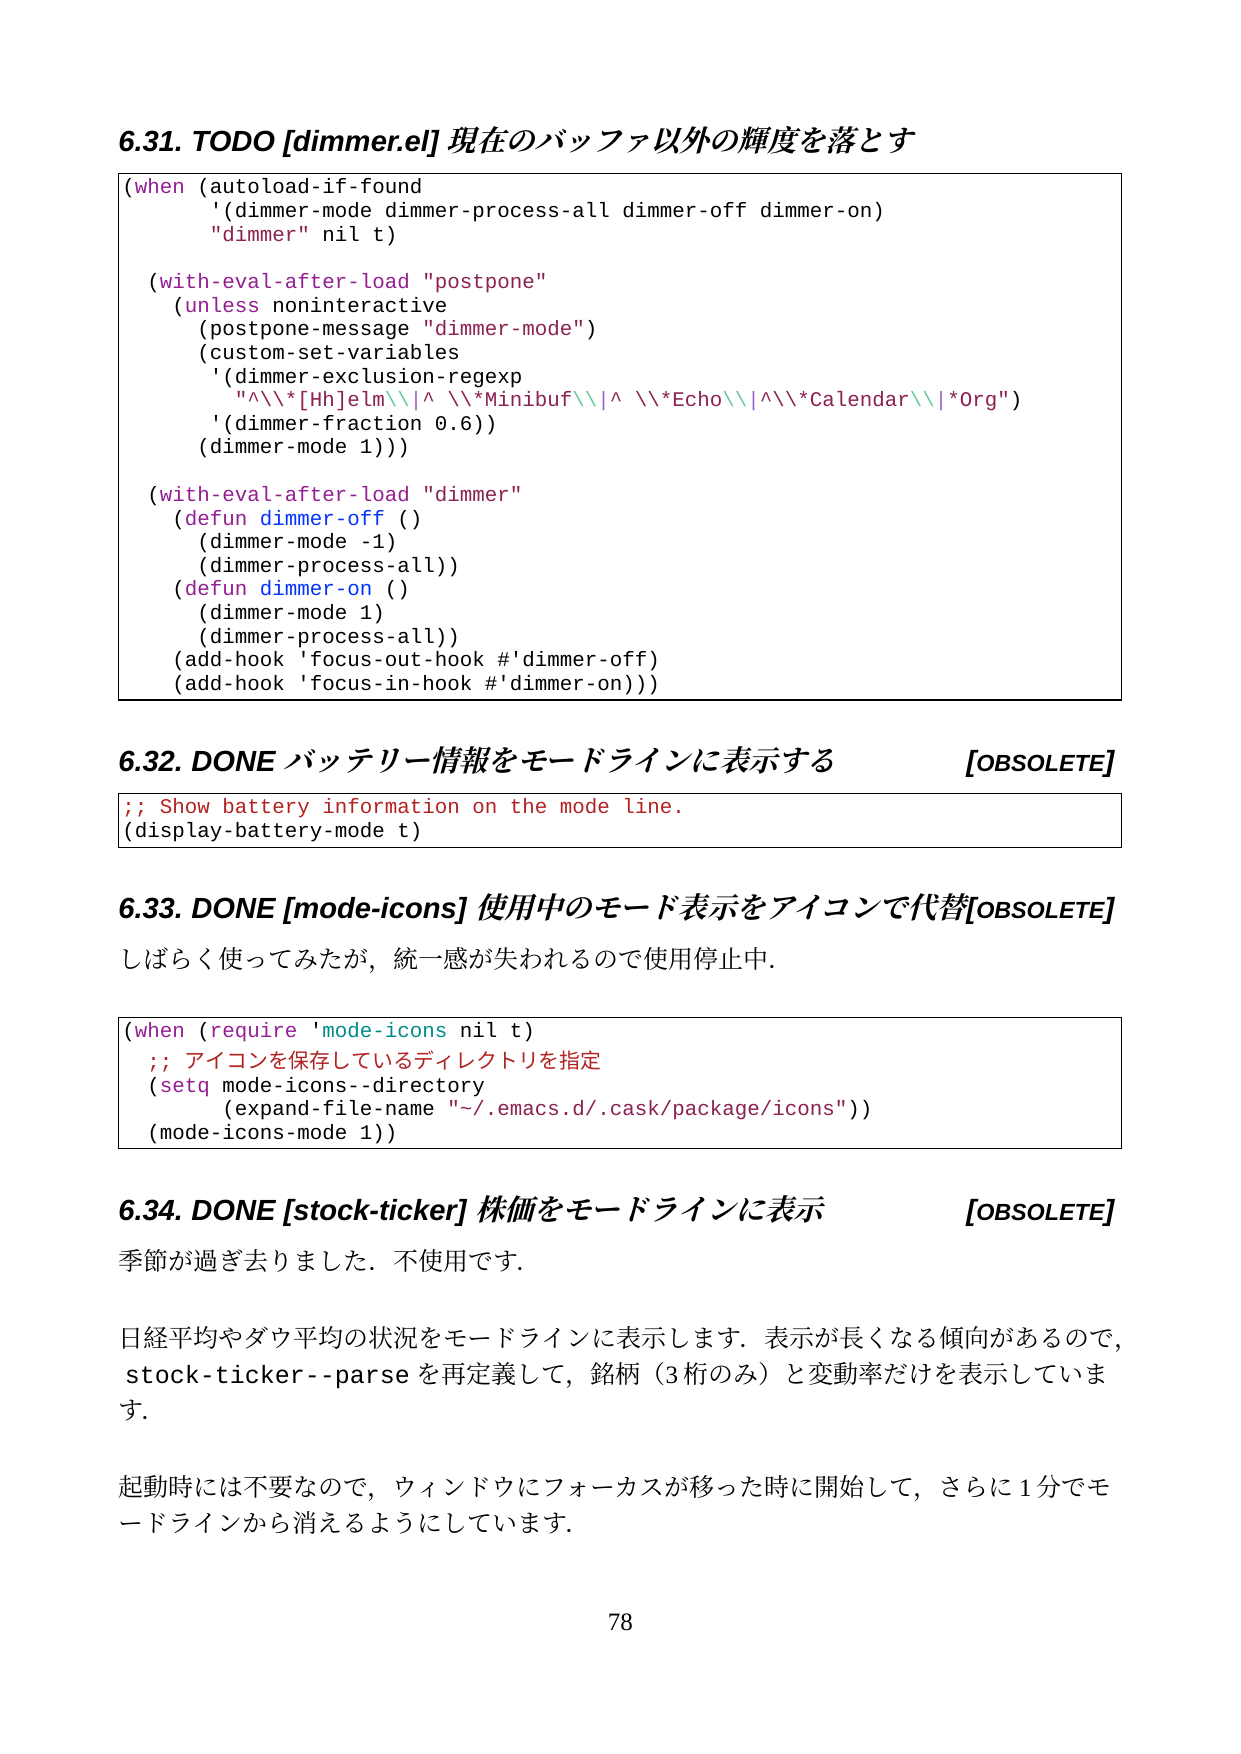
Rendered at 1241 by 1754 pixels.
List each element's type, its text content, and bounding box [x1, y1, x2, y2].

text (dimmer-process-all)) [119, 622, 1121, 645]
text (custom-set-variables [119, 338, 1121, 362]
text (dimmer-mode 1) [119, 598, 1121, 622]
text (defun dimmer-off () [119, 503, 1121, 527]
text 起動時には不要なので，ウィンドウにフォーカスが移った時に開始して，さらに1分でモードラインから消えるようにしています． [118, 1468, 1122, 1568]
text (dimmer-process-all)) [119, 551, 1121, 574]
subtitle DONE [stock-ticker] 株価をモードラインに表示 [obsolete] [118, 1187, 1122, 1229]
text 日経平均やダウ平均の状況をモードラインに表示します．表示が長くなる傾向があるので， stock-ticker--parse を再定義して，銘柄（3桁のみ）と変動率だけを表示しています． [118, 1318, 1122, 1455]
text (add-hook 'focus-out-hook #'dimmer-off) [119, 645, 1121, 669]
text '(dimmer-fraction 0.6)) [119, 409, 1121, 433]
text (dimmer-mode 1))) [119, 433, 1121, 456]
text (defun dimmer-on () [119, 574, 1121, 598]
text '(dimmer-mode dimmer-process-all dimmer-off dimmer-on) [119, 196, 1121, 220]
text (when (autoload-if-found [119, 174, 1121, 196]
text (postpone-message "dimmer-mode") [119, 314, 1121, 338]
text '(dimmer-exclusion-regexp [119, 362, 1121, 385]
text しばらく使ってみたが，統一感が失われるので使用停止中． [118, 939, 1122, 1004]
text (with-eval-after-load "postpone" [119, 267, 1121, 291]
text (with-eval-after-load "dimmer" [119, 480, 1121, 503]
text ;; Show battery information on the mode line. [119, 794, 1121, 816]
text "^\\*[Hh]elm\\|^ \\*Minibuf\\|^ \\*Echo\\|^\\*Calendar\\|*Org") [119, 385, 1121, 409]
text (expand-file-name "~/.emacs.d/.cask/package/icons")) [119, 1094, 1121, 1118]
text (mode-icons-mode 1)) [119, 1118, 1121, 1148]
text ;; アイコンを保存しているディレクトリを指定 [119, 1040, 1121, 1071]
text (unless noninteractive [119, 291, 1121, 314]
subtitle DONE [mode-icons] 使用中のモード表示をアイコンで代替 [obsolete] [118, 885, 1122, 927]
text (add-hook 'focus-in-hook #'dimmer-on))) [119, 669, 1121, 699]
text (dimmer-mode -1) [119, 527, 1121, 551]
subtitle TODO [dimmer.el] 現在のバッファ以外の輝度を落とす [118, 118, 1122, 160]
text (display-battery-mode t) [119, 816, 1121, 847]
text (when (require 'mode-icons nil t) [119, 1018, 1121, 1040]
text "dimmer" nil t) [119, 220, 1121, 243]
text (setq mode-icons--directory [119, 1071, 1121, 1094]
text 季節が過ぎ去りました．不使用です． [118, 1241, 1122, 1306]
subtitle DONE バッテリー情報をモードラインに表示する [obsolete] [118, 738, 1122, 780]
